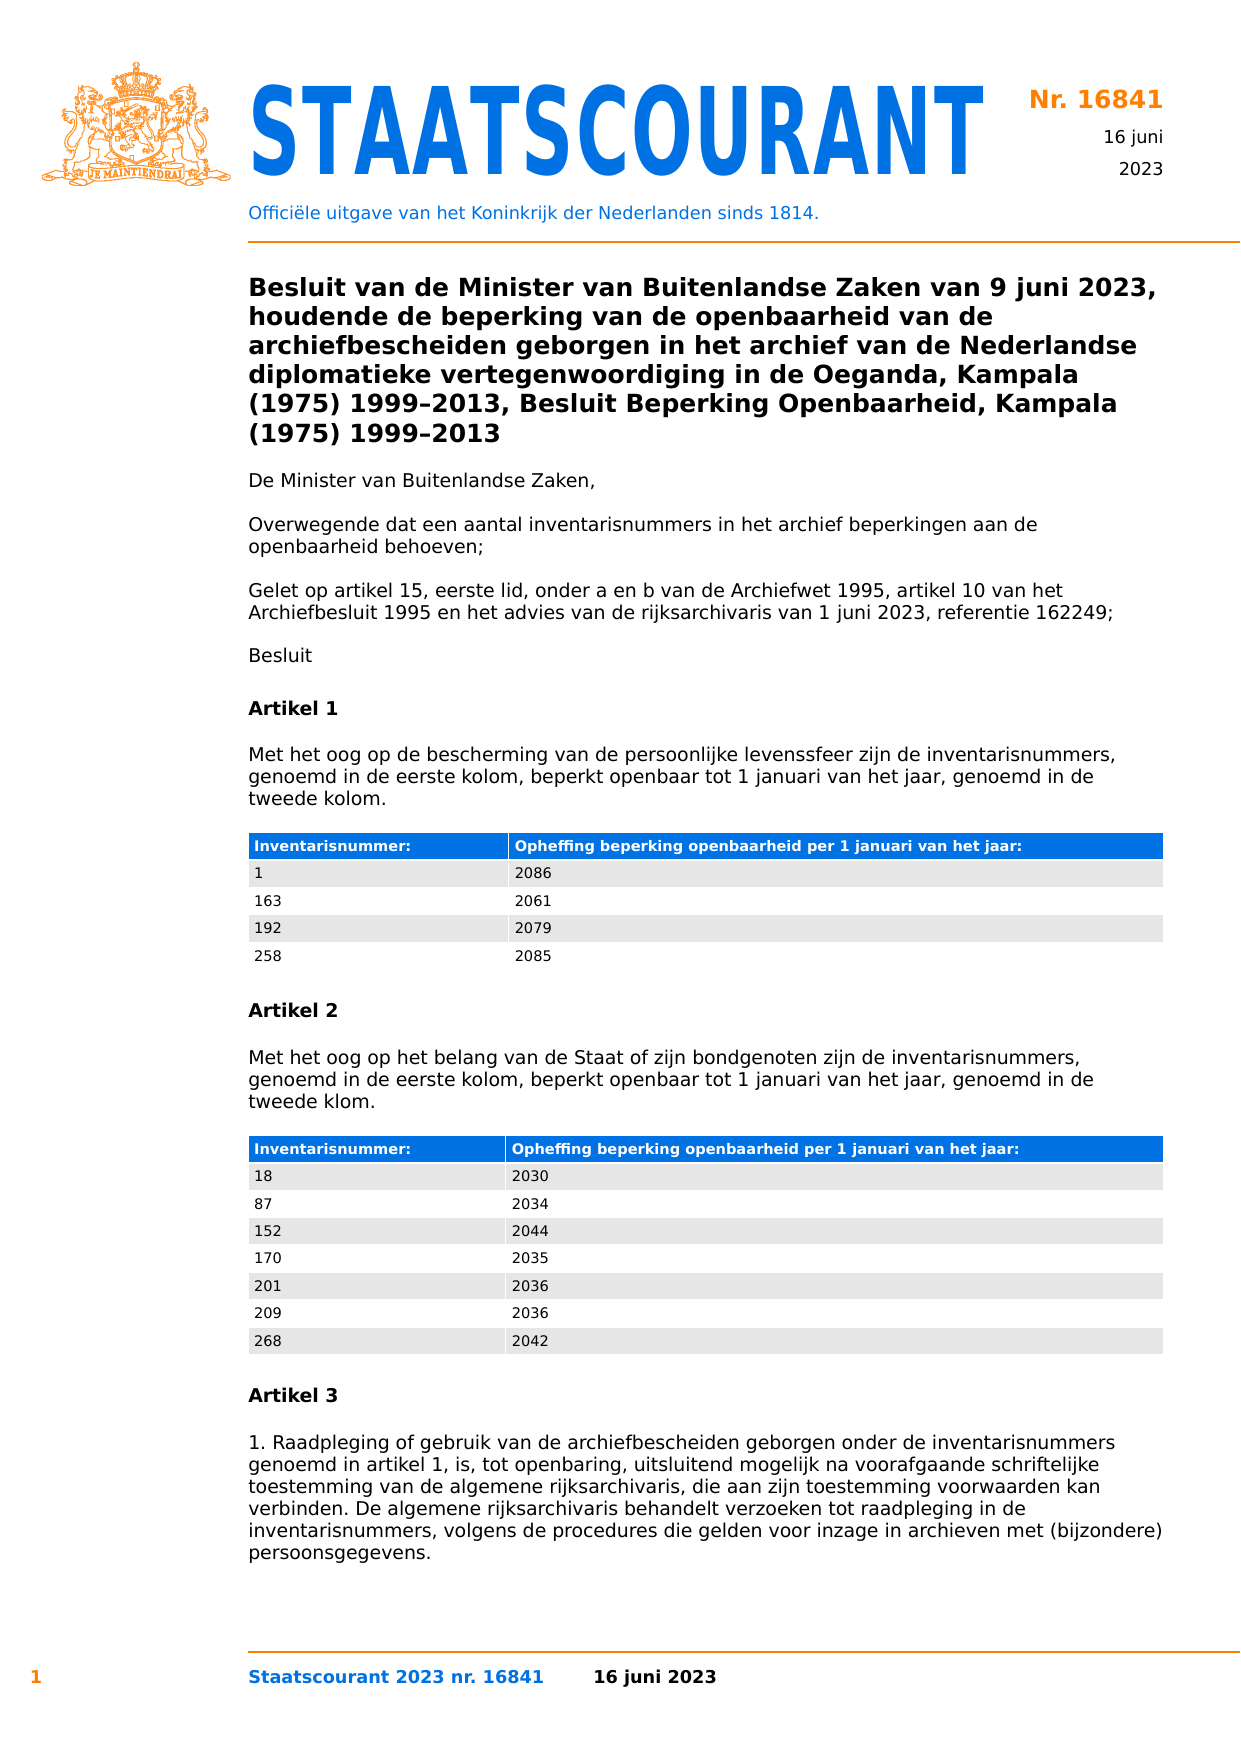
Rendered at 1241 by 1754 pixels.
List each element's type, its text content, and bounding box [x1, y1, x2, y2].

table_cell 2036 [506, 1273, 1163, 1299]
table_header [25, 62, 248, 241]
subtitle Artikel 2 [248, 1000, 1163, 1022]
text Overwegende dat een aantal inventarisnummers in het archief beperkingen aan de openbaarheid behoeven; [248, 514, 1163, 558]
text 1. Raadpleging of gebruik van de archiefbescheiden geborgen onder de inventarisnummers genoemd in artikel 1, is, tot openbaring, uitsluitend mogelijk na voorafgaande schriftelijke toestemming van de algemene rijksarchivaris, die aan zijn toestemming voorwaarden kan verbinden. De algemene rijksarchivaris behandelt verzoeken tot raadpleging in de inventarisnummers, volgens de procedures die gelden voor inzage in archieven met (bijzondere) persoonsgegevens. [248, 1432, 1163, 1564]
subtitle Besluit van de Minister van Buitenlandse Zaken van 9 juni 2023, houdende de beperking van de openbaarheid van de archiefbescheiden geborgen in het archief van de Nederlandse diplomatieke vertegenwoordiging in de Oeganda, Kampala (1975) 1999–2013, Besluit Beperking Openbaarheid, Kampala (1975) 1999–2013 [248, 273, 1163, 448]
table_header Inventarisnummer: [249, 833, 508, 859]
picture [41, 62, 231, 186]
table_cell 2085 [509, 943, 1163, 969]
text Gelet op artikel 15, eerste lid, onder a en b van de Archiefwet 1995, artikel 10 van het Archiefbesluit 1995 en het advies van de rijksarchivaris van 1 juni 2023, referentie 162249; [248, 579, 1163, 623]
subtitle Artikel 1 [248, 697, 1163, 719]
table_header Opheffing beperking openbaarheid per 1 januari van het jaar: [509, 833, 1163, 859]
table_header Inventarisnummer: [249, 1136, 505, 1162]
table_cell 258 [249, 943, 508, 969]
subtitle Artikel 3 [248, 1385, 1163, 1407]
text De Minister van Buitenlandse Zaken, [248, 470, 1163, 492]
table_cell 2023 [998, 153, 1240, 203]
table_cell 2044 [506, 1218, 1163, 1244]
table_cell 152 [249, 1218, 505, 1244]
table_cell 1 [249, 861, 508, 887]
table_cell Officiële uitgave van het Koninkrijk der Nederlanden sinds 1814. [248, 203, 1240, 241]
text Met het oog op het belang van de Staat of zijn bondgenoten zijn de inventarisnummers, genoemd in de eerste kolom, beperkt openbaar tot 1 januari van het jaar, genoemd in de tweede klom. [248, 1047, 1163, 1113]
table_cell 18 [249, 1164, 505, 1190]
table_cell 170 [249, 1246, 505, 1272]
table_cell 87 [249, 1191, 505, 1217]
table_cell 201 [249, 1273, 505, 1299]
table_cell 2030 [506, 1164, 1163, 1190]
table_cell 2079 [509, 915, 1163, 942]
text Besluit [248, 645, 1163, 667]
table_cell 209 [249, 1300, 505, 1327]
table_cell 2034 [506, 1191, 1163, 1217]
table_cell 2061 [509, 888, 1163, 914]
table_cell 192 [249, 915, 508, 942]
table_cell 2036 [506, 1300, 1163, 1327]
table_cell 268 [249, 1328, 505, 1354]
table_header Opheffing beperking openbaarheid per 1 januari van het jaar: [506, 1136, 1163, 1162]
text Met het oog op de bescherming van de persoonlijke levenssfeer zijn de inventarisnummers, genoemd in de eerste kolom, beperkt openbaar tot 1 januari van het jaar, genoemd in de tweede kolom. [248, 744, 1163, 810]
table_cell 163 [249, 888, 508, 914]
table_header STAATSCOURANT [248, 62, 998, 203]
table_cell 2035 [506, 1246, 1163, 1272]
table_cell 2086 [509, 861, 1163, 887]
table_header Nr. 16841 [998, 62, 1240, 121]
table_cell 2042 [506, 1328, 1163, 1354]
table_cell 16 juni [998, 121, 1240, 153]
